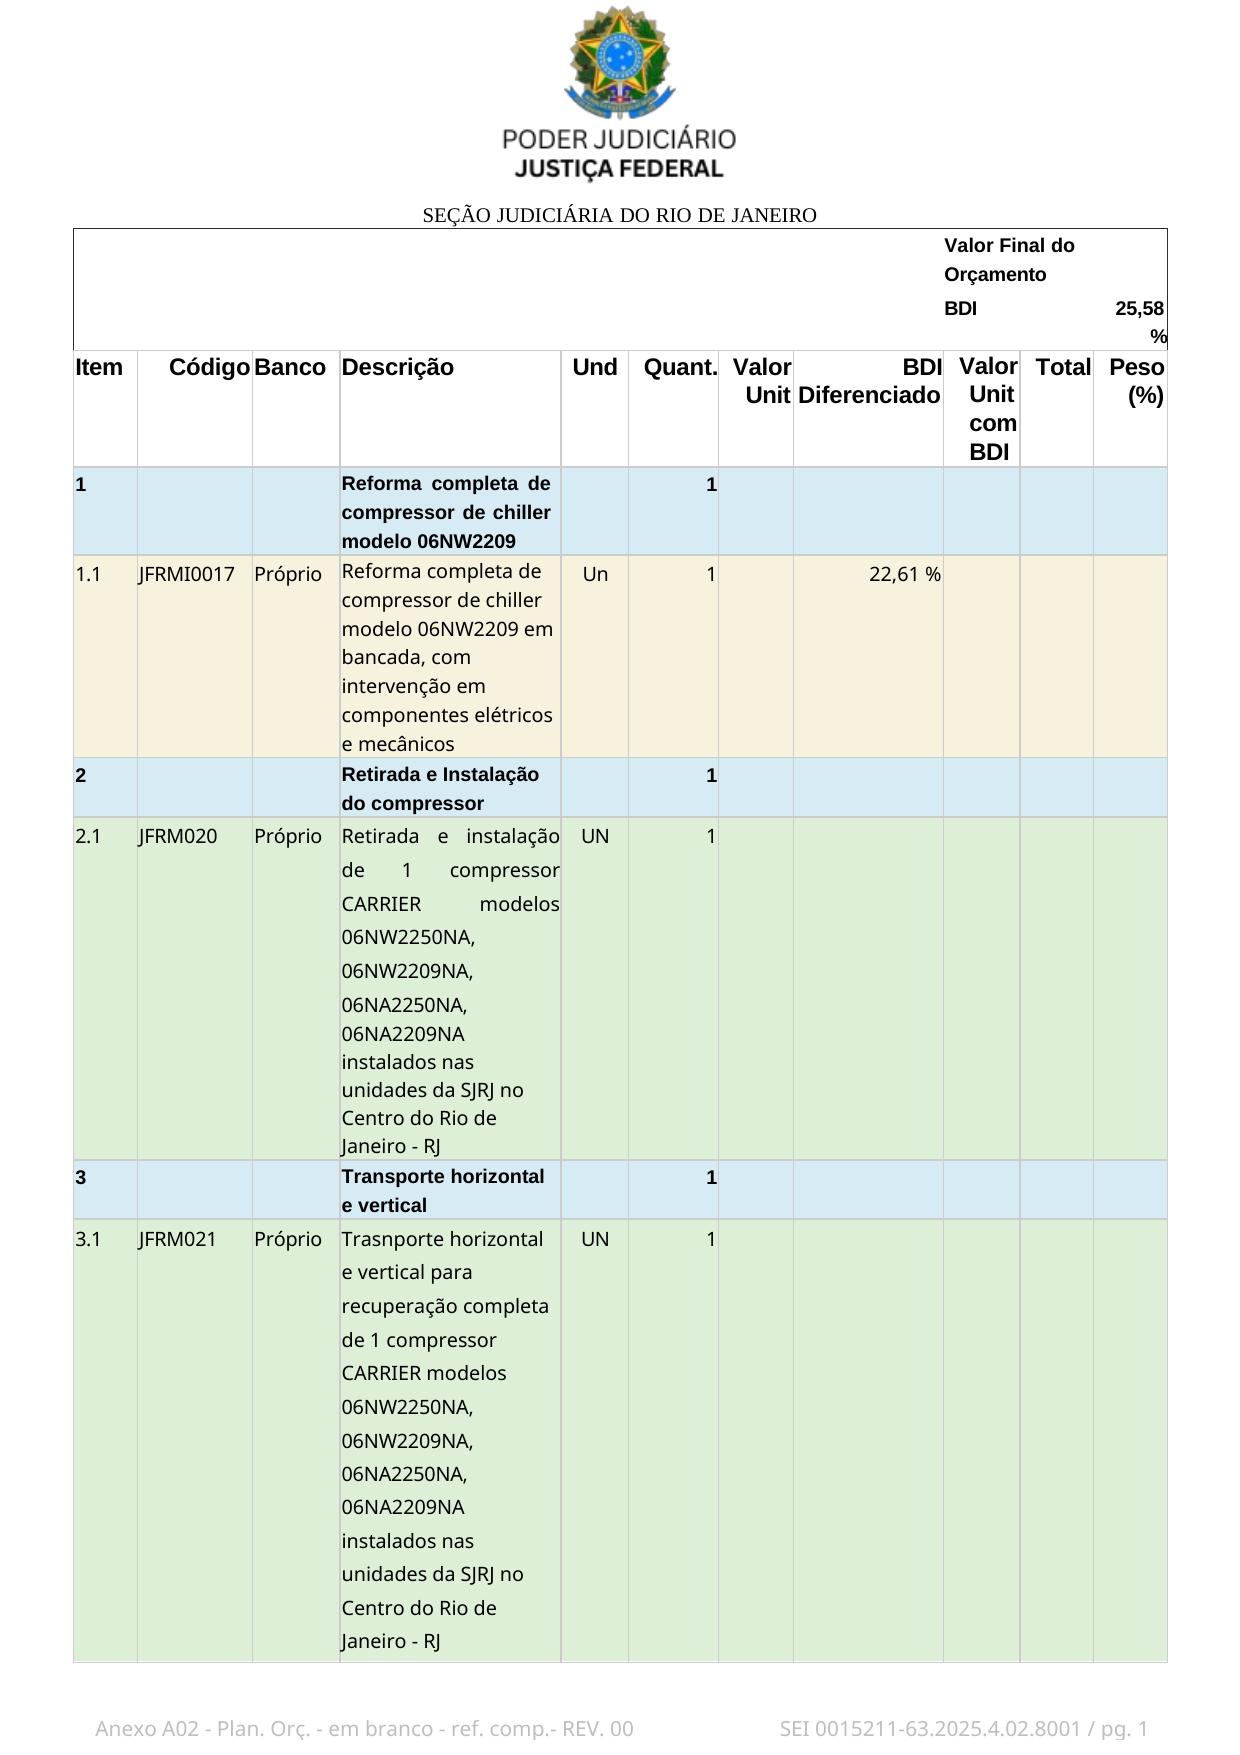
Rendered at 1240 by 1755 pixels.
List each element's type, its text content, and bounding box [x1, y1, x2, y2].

table_cell UN [562, 1220, 628, 1661]
table_cell Próprio [253, 818, 339, 1159]
table_cell Banco [253, 351, 339, 466]
table_cell [794, 818, 943, 1159]
table_cell [562, 1161, 628, 1218]
table_cell Próprio [253, 556, 339, 757]
table_cell Valor Unit com BDI [944, 351, 1019, 466]
table_cell UN [562, 818, 628, 1159]
table_cell Quant. [629, 351, 718, 466]
table_cell Próprio [253, 1220, 339, 1661]
table_cell [1094, 818, 1167, 1159]
table_cell Valor Unit [719, 351, 793, 466]
table_cell 1.1 [74, 556, 137, 757]
table_cell [944, 1220, 1019, 1661]
table_cell [1021, 818, 1093, 1159]
table_cell Peso (%) [1094, 351, 1167, 466]
text SEÇÃO JUDICIÁRIA DO RIO DE JANEIRO [59, 203, 1181, 227]
table_cell [253, 468, 339, 554]
table_cell [1021, 556, 1093, 757]
table_cell JFRMI0017 [138, 556, 252, 757]
table_header Valor Final do Orçamento BDI 25,58 % [74, 229, 1167, 350]
table_cell [1094, 758, 1167, 816]
table_cell [719, 468, 793, 554]
table_cell [253, 758, 339, 816]
table_cell [719, 1220, 793, 1661]
table_cell [1021, 1220, 1093, 1661]
table_cell [944, 556, 1019, 757]
table_cell [794, 468, 943, 554]
table_cell 1 [629, 818, 718, 1159]
table_cell [794, 1161, 943, 1218]
table_cell Un [562, 556, 628, 757]
table_cell Retirada e instalação de 1 compressor CARRIER modelos 06NW2250NA, 06NW2209NA, 06NA2250NA, 06NA2209NA instalados nas unidades da SJRJ no Centro do Rio de Janeiro - RJ [341, 818, 560, 1159]
table_cell BDI Diferenciado [794, 351, 943, 466]
table_cell [944, 468, 1019, 554]
table_cell [562, 758, 628, 816]
table_cell 3.1 [74, 1220, 137, 1661]
table_cell 1 [629, 1220, 718, 1661]
table_cell [1021, 468, 1093, 554]
table_cell Und [562, 351, 628, 466]
table_cell [1094, 1220, 1167, 1661]
table_cell Trasnporte horizontal e vertical para recuperação completa de 1 compressor CARRIER modelos 06NW2250NA, 06NW2209NA, 06NA2250NA, 06NA2209NA instalados nas unidades da SJRJ no Centro do Rio de Janeiro - RJ [341, 1220, 560, 1661]
table_cell 22,61 % [794, 556, 943, 757]
table_cell Reforma completa de compressor de chiller modelo 06NW2209 em bancada, com intervenção em componentes elétricos e mecânicos [341, 556, 560, 757]
table_cell [719, 818, 793, 1159]
table_cell [1094, 1161, 1167, 1218]
table_cell [253, 1161, 339, 1218]
table_cell 2 [74, 758, 137, 816]
table_cell [1094, 556, 1167, 757]
table_cell [1094, 468, 1167, 554]
table_cell Código [138, 351, 252, 466]
table_cell [1021, 1161, 1093, 1218]
table_cell Item [74, 351, 137, 466]
table_cell [794, 758, 943, 816]
table_cell 1 [629, 758, 718, 816]
table_cell [1021, 758, 1093, 816]
table_cell 1 [629, 468, 718, 554]
table_cell [944, 1161, 1019, 1218]
table_cell [138, 758, 252, 816]
table_cell 1 [629, 1161, 718, 1218]
table_cell Descrição [341, 351, 560, 466]
table_cell [719, 1161, 793, 1218]
table_cell Transporte horizontal e vertical [341, 1161, 560, 1218]
table_cell Total [1021, 351, 1093, 466]
table_cell [794, 1220, 943, 1661]
table_cell [944, 758, 1019, 816]
table_cell [138, 1161, 252, 1218]
table_cell 2.1 [74, 818, 137, 1159]
table_cell [944, 818, 1019, 1159]
table_cell 3 [74, 1161, 137, 1218]
table_cell Reforma completa de compressor de chiller modelo 06NW2209 [341, 468, 560, 554]
table_cell 1 [74, 468, 137, 554]
table_cell [719, 556, 793, 757]
table_cell 1 [629, 556, 718, 757]
table_cell JFRM021 [138, 1220, 252, 1661]
table_cell [562, 468, 628, 554]
table_cell [138, 468, 252, 554]
table_cell Retirada e Instalação do compressor [341, 758, 560, 816]
table_cell [719, 758, 793, 816]
table_cell JFRM020 [138, 818, 252, 1159]
